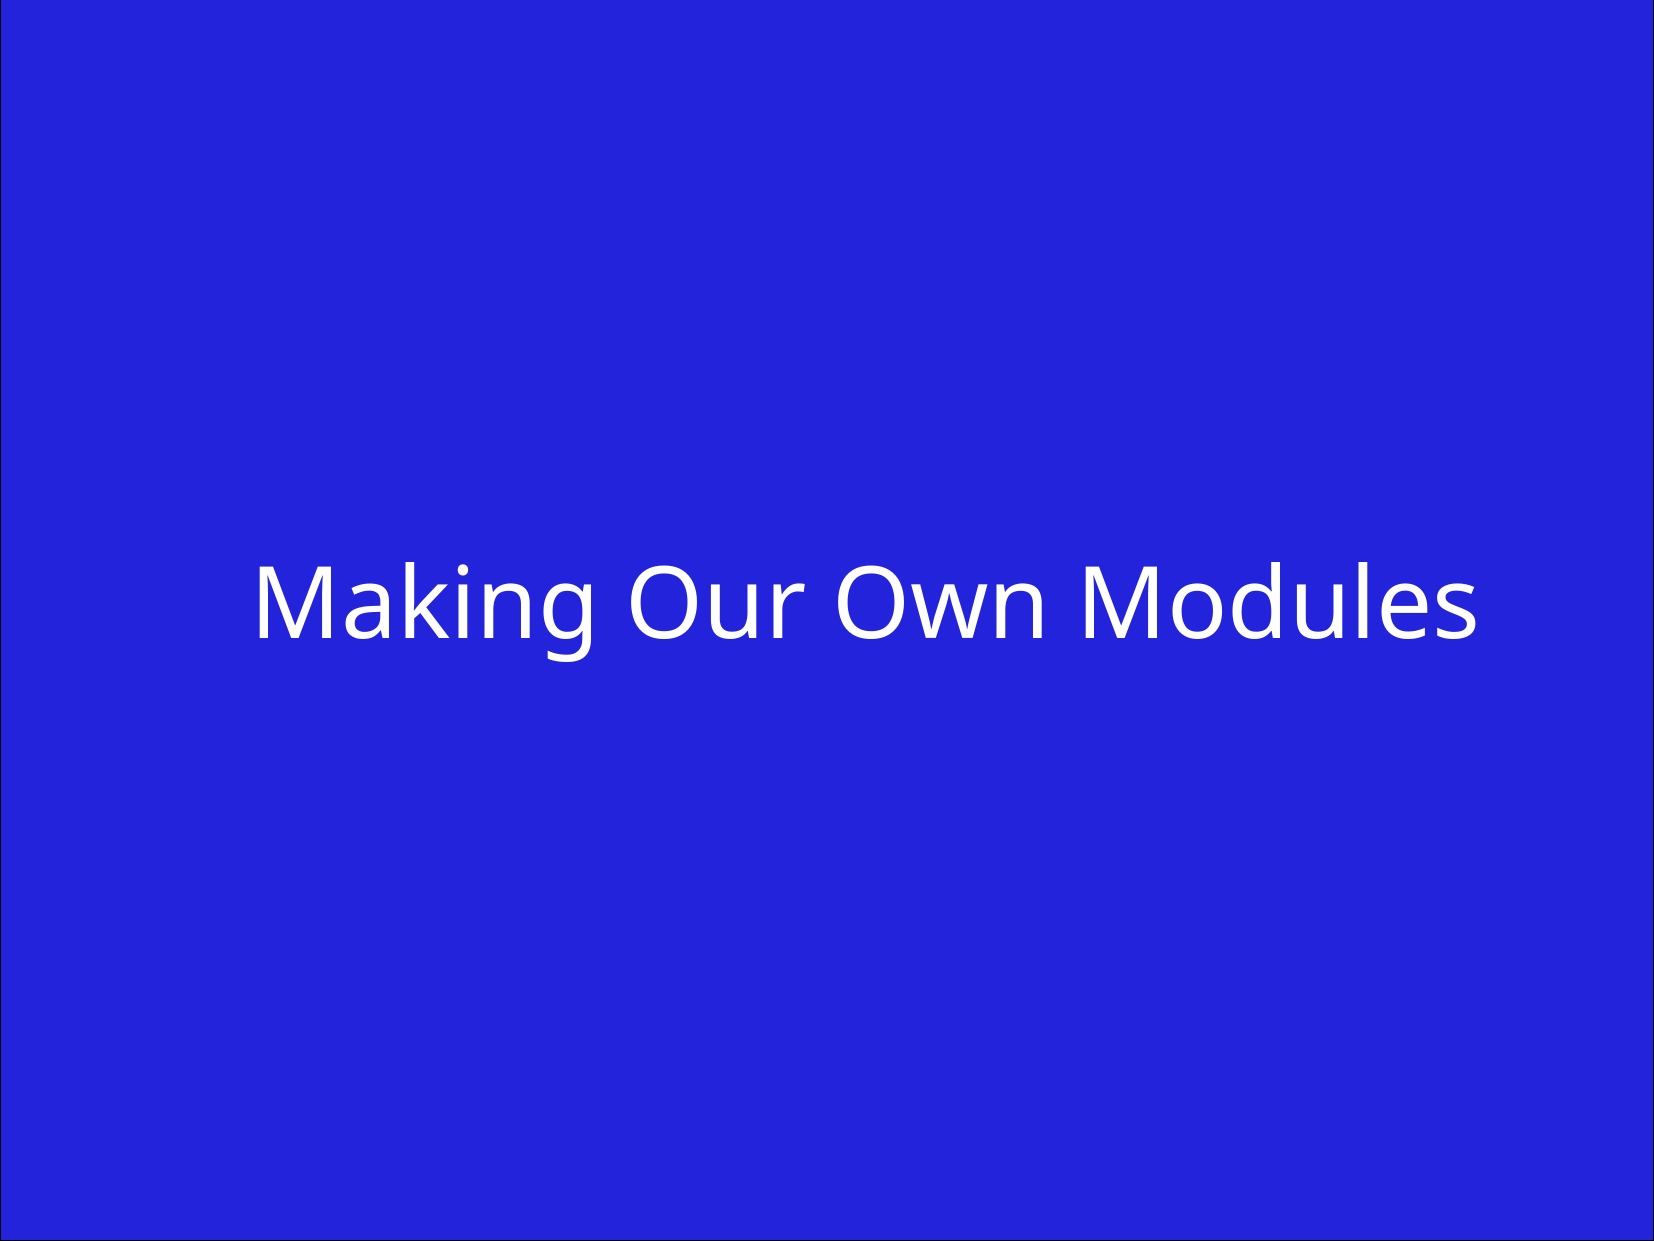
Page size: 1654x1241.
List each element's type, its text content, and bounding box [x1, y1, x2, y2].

text_box [0, 0, 1654, 1241]
text_box Making Our Own Modules [236, 531, 1565, 676]
